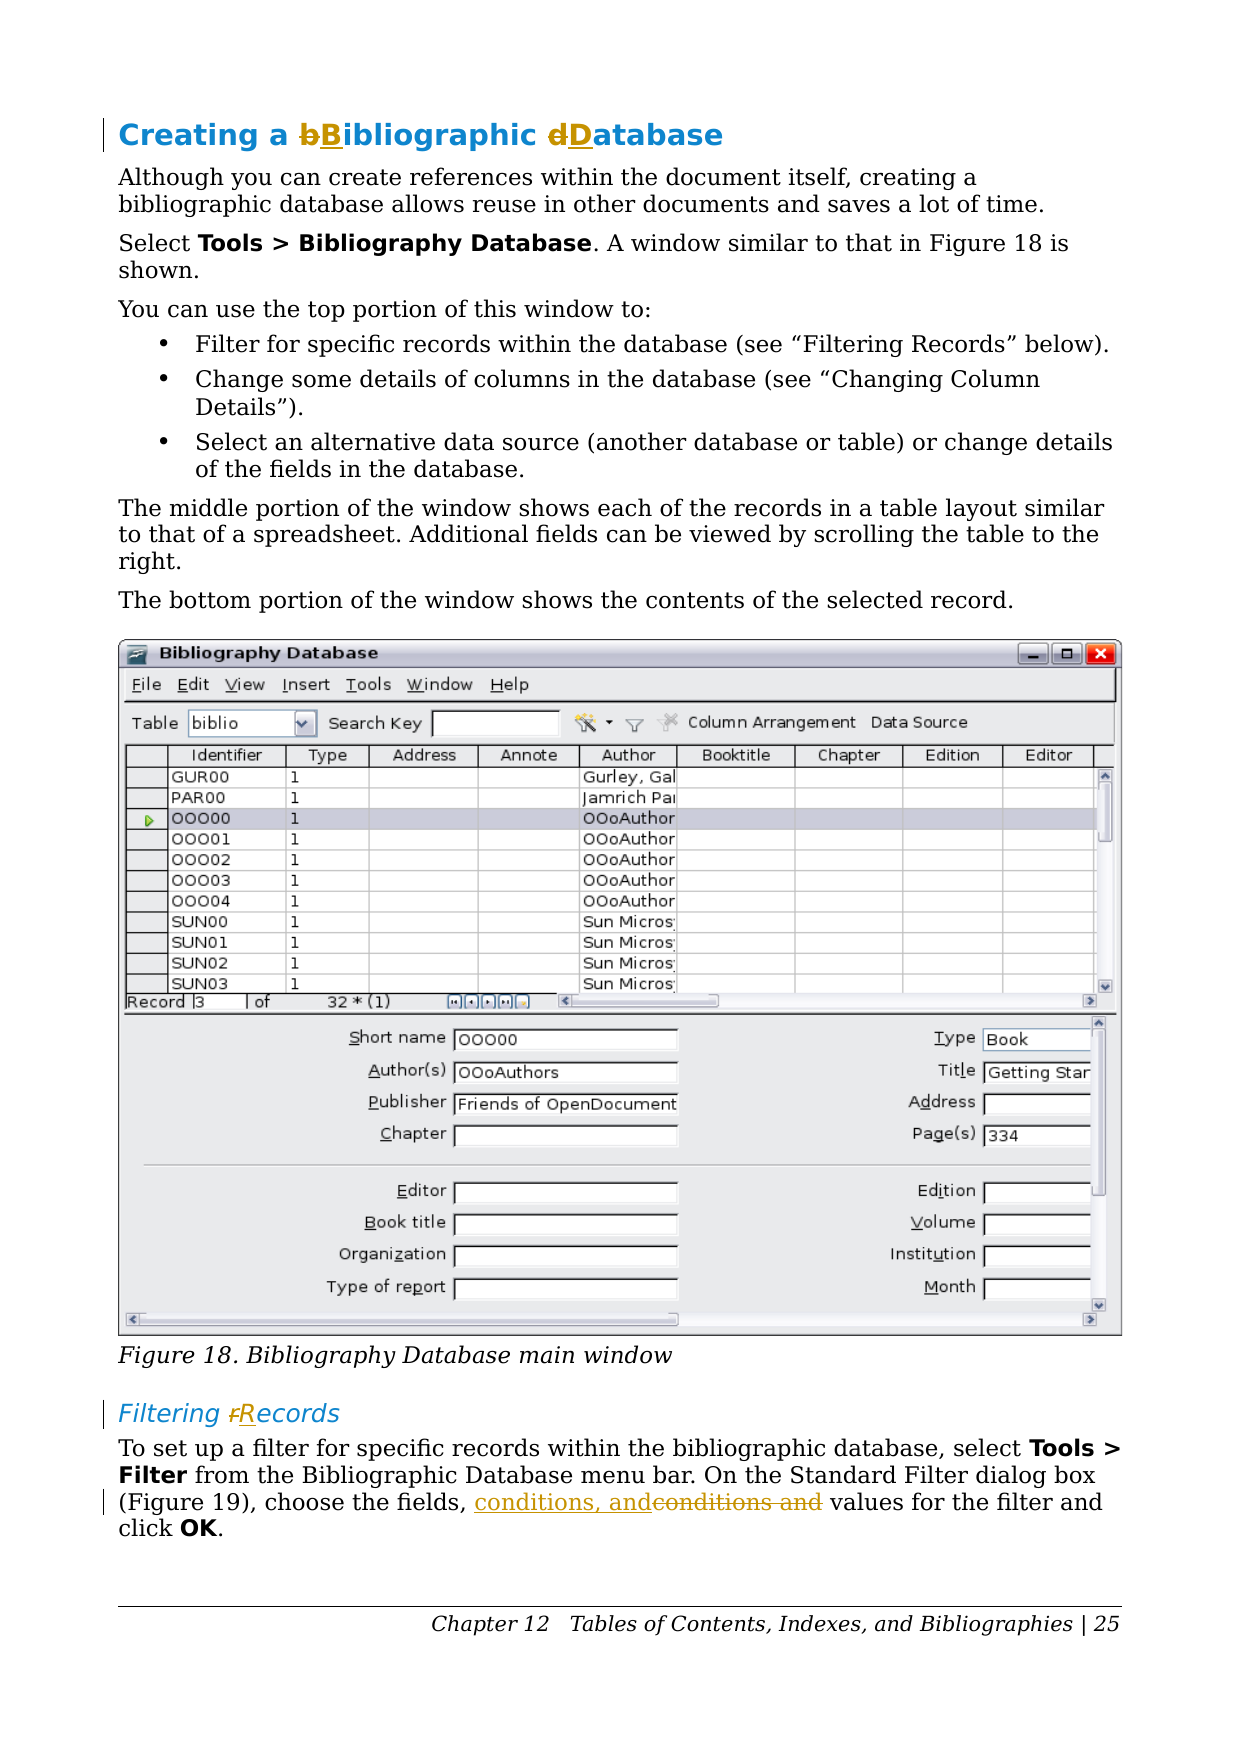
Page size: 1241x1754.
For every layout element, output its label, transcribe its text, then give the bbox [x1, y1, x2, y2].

list Filter for specific records within the database (see “Filtering rRecords” below). [156, 329, 1122, 358]
list Select an alternative data source (another database or table) or change details of the fields in the database. [156, 427, 1122, 483]
text Select Tools > Bibliography Database. A window similar to that in Figure 18 is shown. [118, 230, 1122, 284]
text The bottom portion of the window shows the contents of the selected record. [118, 587, 1122, 614]
text Figure 18. Bibliography Database main window [118, 1342, 1122, 1369]
text The middle portion of the window shows each of the records in a table layout similar to that of a spreadsheet. Additional fields can be viewed by scrolling the table to the right. [118, 495, 1122, 575]
subtitle Creating a Bibliographic Database [118, 118, 1122, 152]
subtitle Filtering Records [118, 1400, 1122, 1429]
list You can use the top portion of this window to: [118, 296, 1122, 323]
picture [118, 639, 1123, 1336]
list Change some details of columns in the database (see “Changing cColumn dDetails”). [156, 365, 1122, 421]
text To set up a filter for specific records within the bibliographic database, select Tools > Filter from the Bibliographic Database menu bar. On the Standard Filter dialog box (Figure 19), choose the fields, conditions, and values for the filter and click OK. [118, 1435, 1122, 1542]
text Although you can create references within the document itself, creating a bibliographic database allows reuse in other documents and saves a lot of time. [118, 164, 1122, 218]
